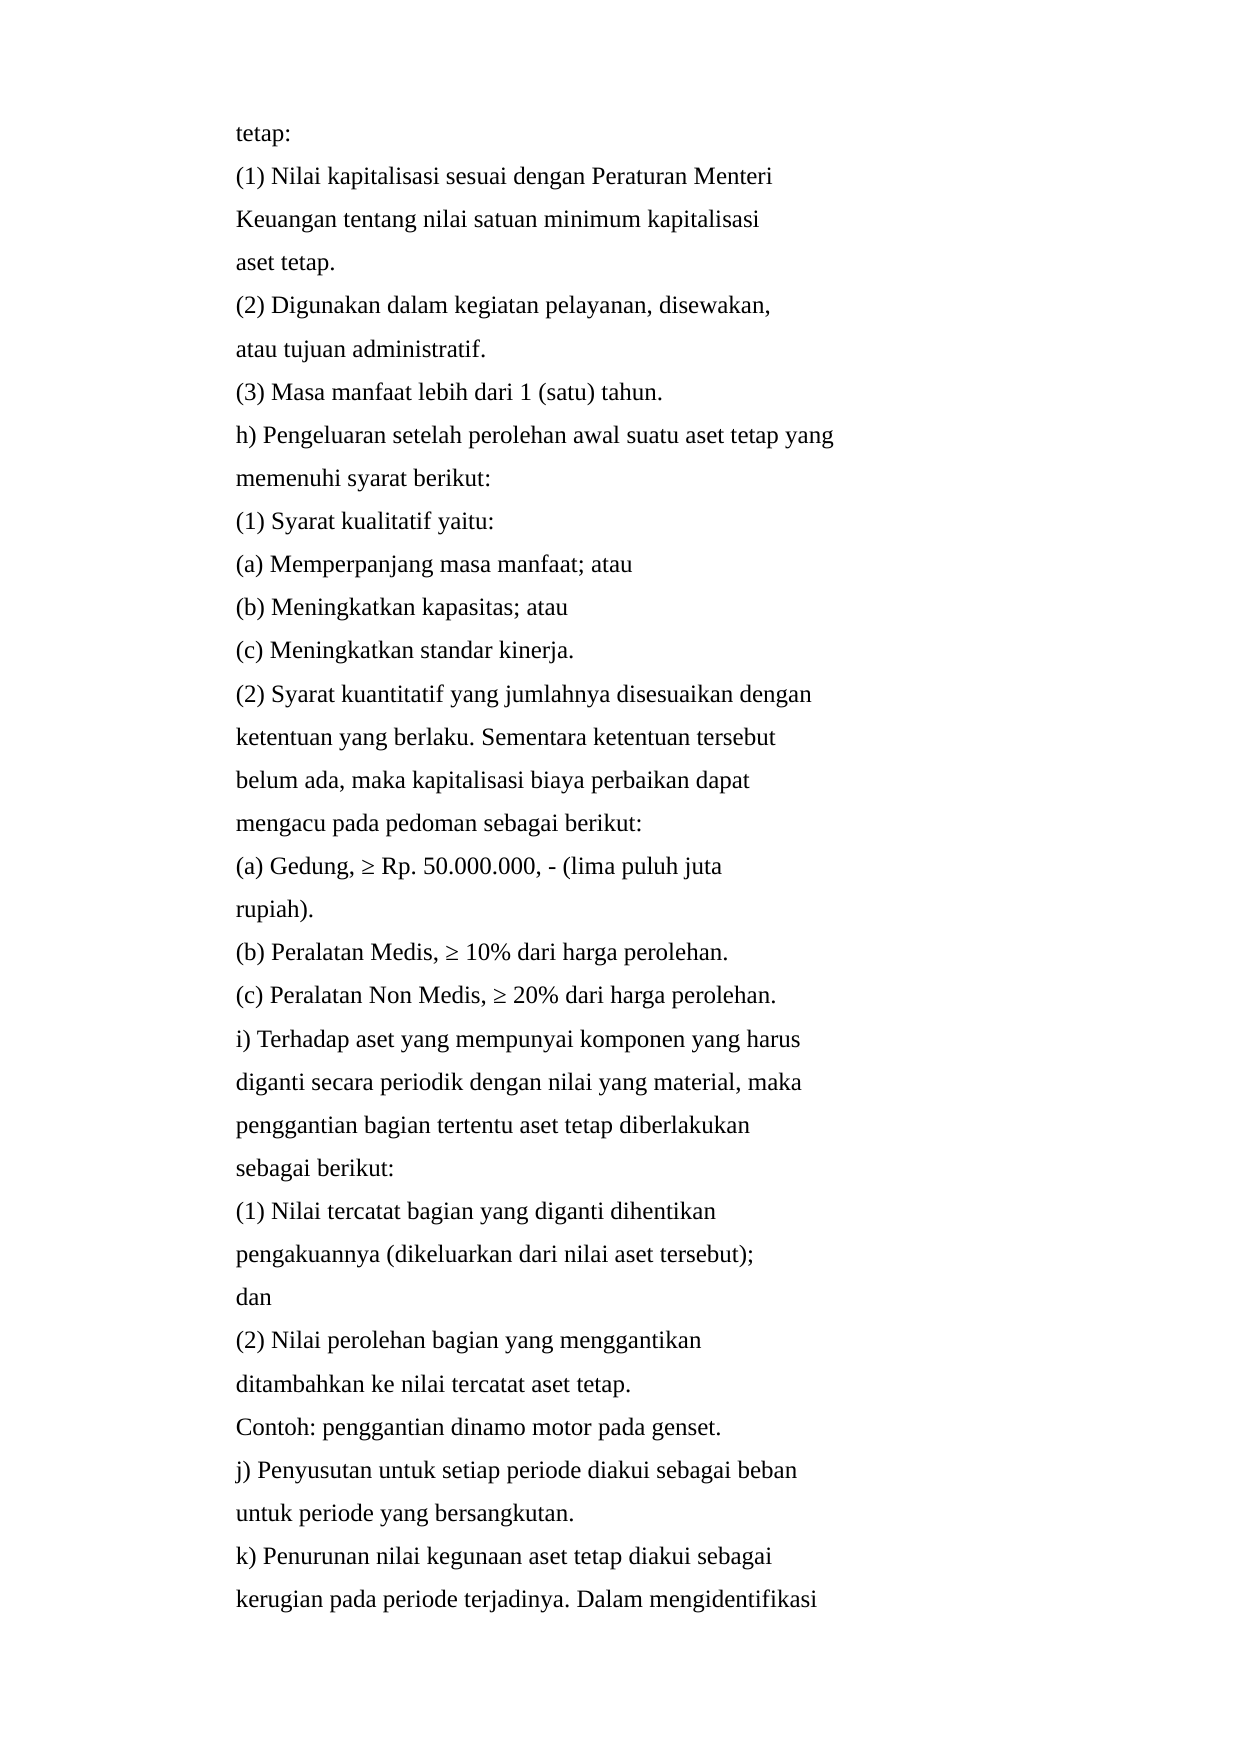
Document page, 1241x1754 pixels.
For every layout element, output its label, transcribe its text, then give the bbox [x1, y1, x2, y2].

text atau tujuan administratif. [236, 334, 1122, 362]
text (b) Meningkatkan kapasitas; atau [236, 592, 1122, 621]
text (b) Peralatan Medis, ≥ 10% dari harga perolehan. [236, 937, 1122, 966]
text penggantian bagian tertentu aset tetap diberlakukan [236, 1110, 1122, 1139]
text h) Pengeluaran setelah perolehan awal suatu aset tetap yang [236, 420, 1122, 449]
text kerugian pada periode terjadinya. Dalam mengidentifikasi [236, 1584, 1122, 1613]
text memenuhi syarat berikut: [236, 463, 1122, 492]
text ketentuan yang berlaku. Sementara ketentuan tersebut [236, 722, 1122, 751]
text (1) Nilai tercatat bagian yang diganti dihentikan [236, 1196, 1122, 1225]
text mengacu pada pedoman sebagai berikut: [236, 808, 1122, 837]
text tetap: [236, 118, 1122, 147]
text (a) Gedung, ≥ Rp. 50.000.000, - (lima puluh juta [236, 851, 1122, 880]
text untuk periode yang bersangkutan. [236, 1498, 1122, 1527]
text belum ada, maka kapitalisasi biaya perbaikan dapat [236, 765, 1122, 794]
text k) Penurunan nilai kegunaan aset tetap diakui sebagai [236, 1541, 1122, 1570]
text (c) Meningkatkan standar kinerja. [236, 636, 1122, 664]
text (1) Nilai kapitalisasi sesuai dengan Peraturan Menteri [236, 161, 1122, 190]
text aset tetap. [236, 247, 1122, 276]
text rupiah). [236, 894, 1122, 923]
text diganti secara periodik dengan nilai yang material, maka [236, 1067, 1122, 1096]
text (2) Nilai perolehan bagian yang menggantikan [236, 1326, 1122, 1354]
text Keuangan tentang nilai satuan minimum kapitalisasi [236, 204, 1122, 233]
text (2) Syarat kuantitatif yang jumlahnya disesuaikan dengan [236, 679, 1122, 707]
text (2) Digunakan dalam kegiatan pelayanan, disewakan, [236, 291, 1122, 319]
text ditambahkan ke nilai tercatat aset tetap. [236, 1369, 1122, 1397]
text dan [236, 1282, 1122, 1311]
text (a) Memperpanjang masa manfaat; atau [236, 549, 1122, 578]
text (1) Syarat kualitatif yaitu: [236, 506, 1122, 535]
text i) Terhadap aset yang mempunyai komponen yang harus [236, 1024, 1122, 1052]
text pengakuannya (dikeluarkan dari nilai aset tersebut); [236, 1239, 1122, 1268]
text (3) Masa manfaat lebih dari 1 (satu) tahun. [236, 377, 1122, 406]
text (c) Peralatan Non Medis, ≥ 20% dari harga perolehan. [236, 981, 1122, 1009]
text Contoh: penggantian dinamo motor pada genset. [236, 1412, 1122, 1441]
text sebagai berikut: [236, 1153, 1122, 1182]
text j) Penyusutan untuk setiap periode diakui sebagai beban [236, 1455, 1122, 1484]
